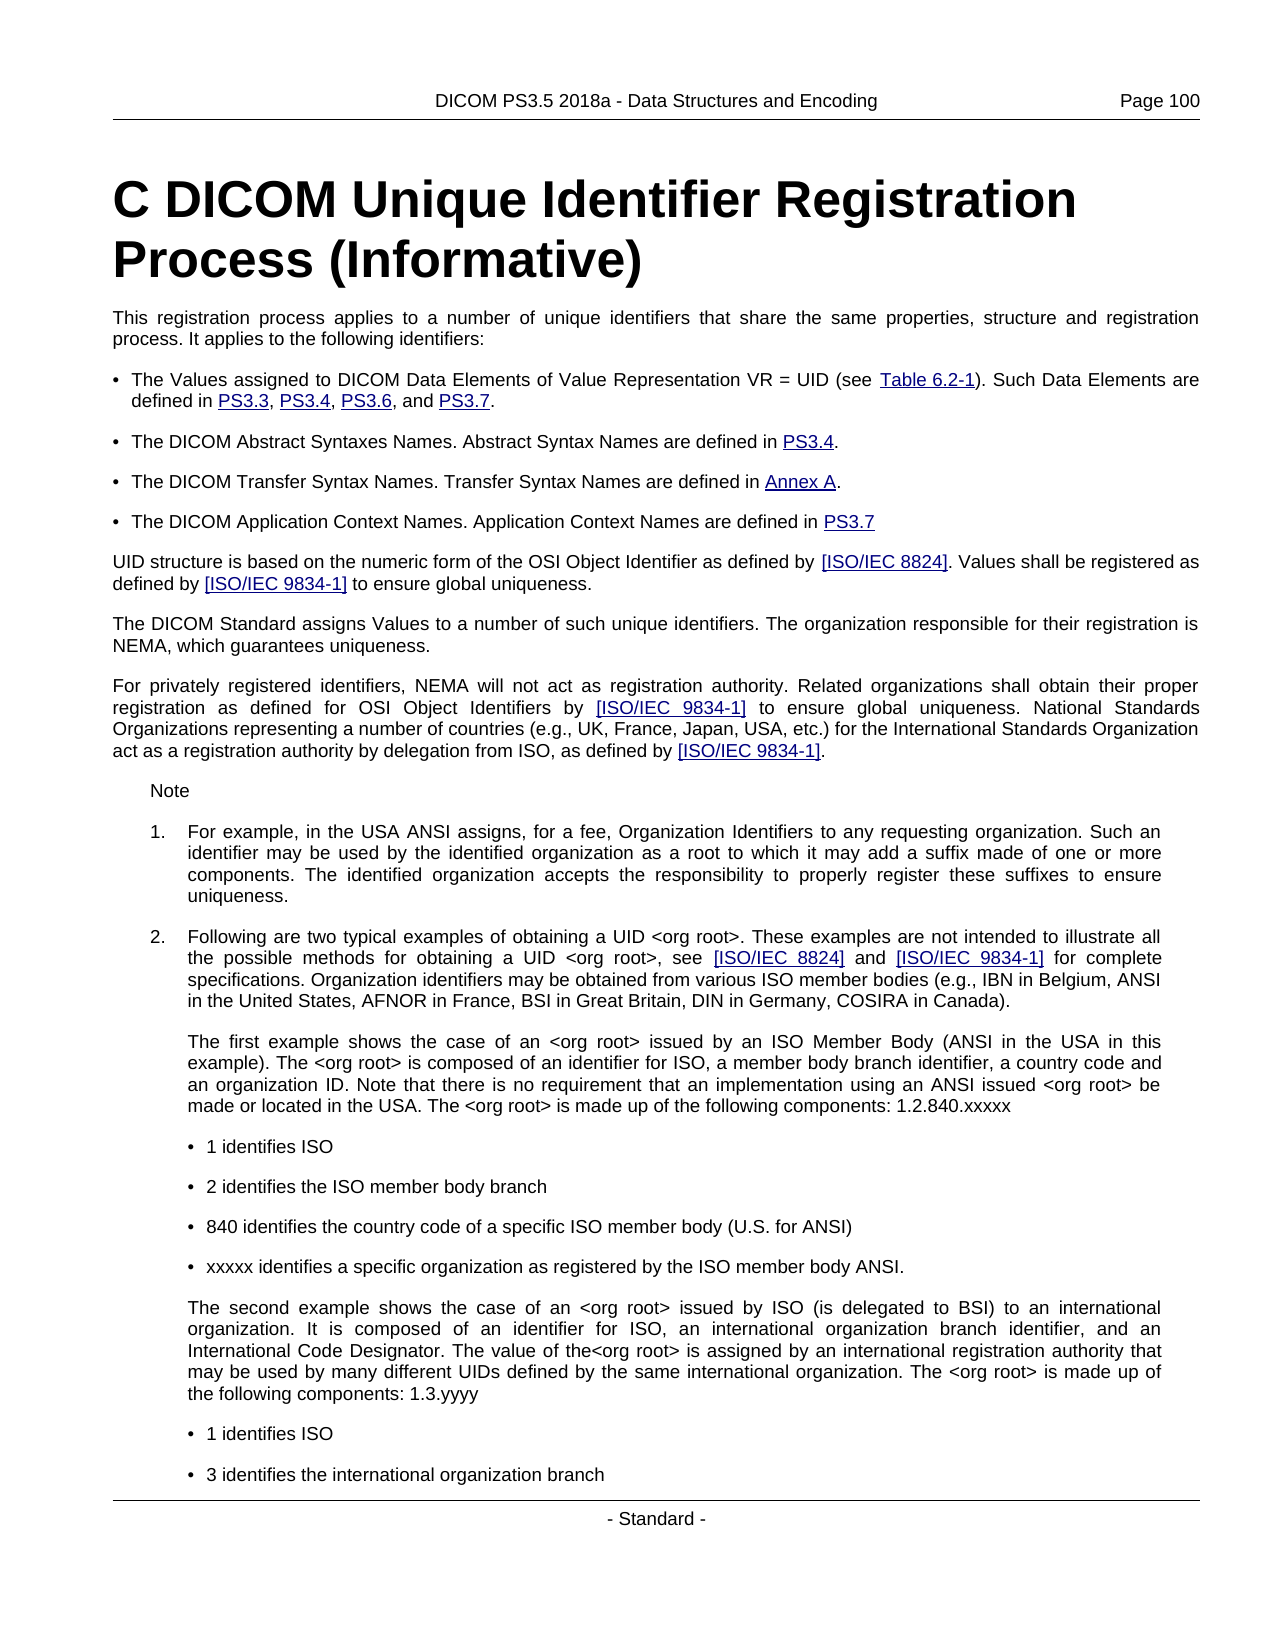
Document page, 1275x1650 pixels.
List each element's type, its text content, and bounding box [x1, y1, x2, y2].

text UID structure is based on the numeric form of the OSI Object Identifier as defined by [ISO/IEC 8824]. Values shall be registered as defined by [ISO/IEC 9834-1] to ensure global uniqueness. [112, 551, 1200, 594]
list The first example shows the case of an <org root> issued by an ISO Member Body (ANSI in the USA in this example). The <org root> is composed of an identifier for ISO, a member body branch identifier, a country code and an organization ID. Note that there is no requirement that an implementation using an ANSI issued <org root> be made or located in the USA. The <org root> is made up of the following components: 1.2.840.xxxxx [150, 1030, 1162, 1117]
text This registration process applies to a number of unique identifiers that share the same properties, structure and registration process. It applies to the following identifiers: [112, 307, 1200, 350]
list The DICOM Abstract Syntaxes Names. Abstract Syntax Names are defined in PS3.4. [112, 430, 1200, 452]
list 3 identifies the international organization branch [187, 1463, 1162, 1485]
list xxxxx identifies a specific organization as registered by the ISO member body ANSI. [187, 1256, 1162, 1278]
list 840 identifies the country code of a specific ISO member body (U.S. for ANSI) [187, 1216, 1162, 1238]
list 1 identifies ISO [187, 1135, 1162, 1157]
list For example, in the USA ANSI assigns, for a fee, Organization Identifiers to any requesting organization. Such an identifier may be used by the identified organization as a root to which it may add a suffix made of one or more components. The identified organization accepts the responsibility to properly register these suffixes to ensure uniqueness. [150, 820, 1162, 907]
list The second example shows the case of an <org root> issued by ISO (is delegated to BSI) to an international organization. It is composed of an identifier for ISO, an international organization branch identifier, and an International Code Designator. The value of the<org root> is assigned by an international registration authority that may be used by many different UIDs defined by the same international organization. The <org root> is made up of the following components: 1.3.yyyy [150, 1297, 1162, 1404]
text C DICOM Unique Identifier Registration Process (Informative) [112, 169, 1200, 288]
list The Values assigned to DICOM Data Elements of Value Representation VR = UID (see Table 6.2-1). Such Data Elements are defined in PS3.3, PS3.4, PS3.6, and PS3.7. [112, 368, 1200, 412]
list The DICOM Application Context Names. Application Context Names are defined in PS3.7 [112, 511, 1200, 533]
list 1 identifies ISO [187, 1423, 1162, 1445]
list The DICOM Transfer Syntax Names. Transfer Syntax Names are defined in Annex A. [112, 471, 1200, 492]
list 2 identifies the ISO member body branch [187, 1176, 1162, 1197]
text Note [150, 780, 1162, 802]
text The DICOM Standard assigns Values to a number of such unique identifiers. The organization responsible for their registration is NEMA, which guarantees uniqueness. [112, 613, 1200, 656]
list Following are two typical examples of obtaining a UID <org root>. These examples are not intended to illustrate all the possible methods for obtaining a UID <org root>, see [ISO/IEC 8824] and [ISO/IEC 9834-1] for complete specifications. Organization identifiers may be obtained from various ISO member bodies (e.g., IBN in Belgium, ANSI in the United States, AFNOR in France, BSI in Great Britain, DIN in Germany, COSIRA in Canada). [150, 925, 1162, 1012]
text For privately registered identifiers, NEMA will not act as registration authority. Related organizations shall obtain their proper registration as defined for OSI Object Identifiers by [ISO/IEC 9834-1] to ensure global uniqueness. National Standards Organizations representing a number of countries (e.g., UK, France, Japan, USA, etc.) for the International Standards Organization act as a registration authority by delegation from ISO, as defined by [ISO/IEC 9834-1]. [112, 675, 1200, 761]
